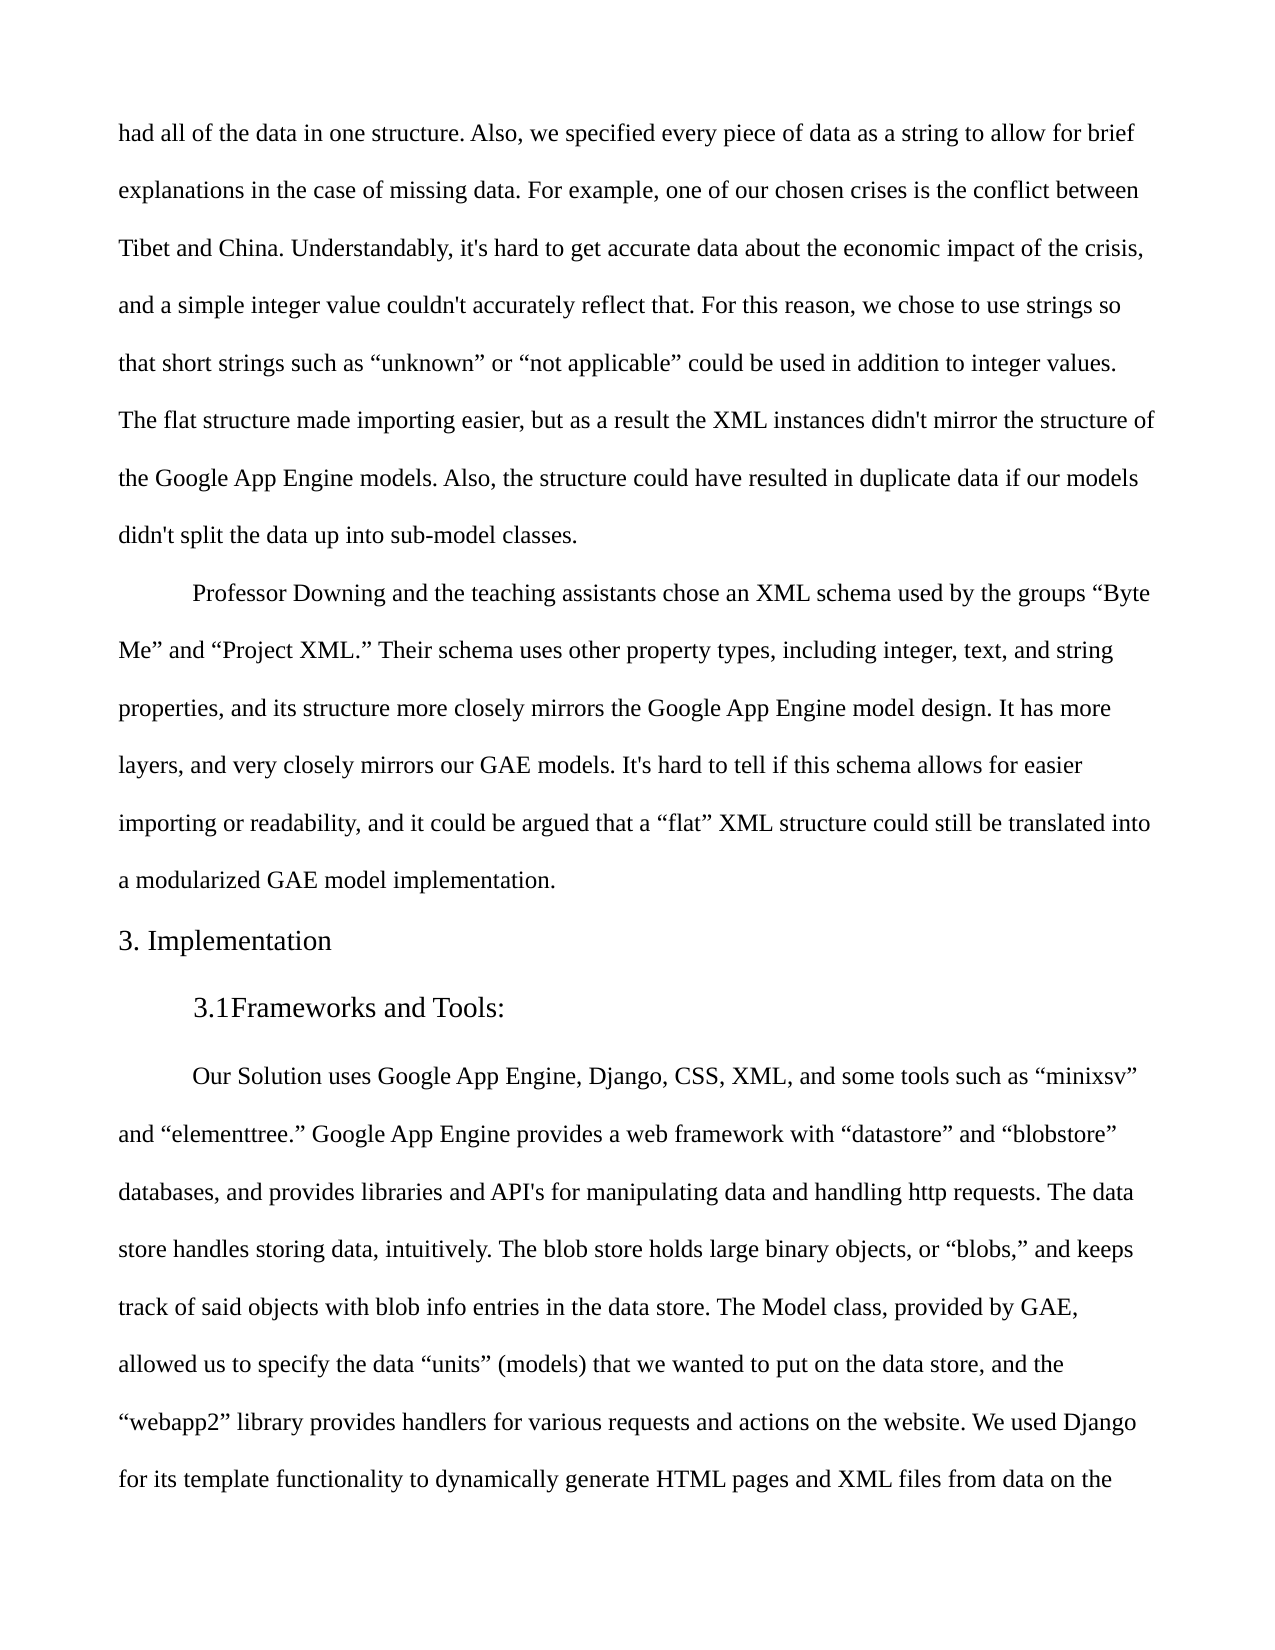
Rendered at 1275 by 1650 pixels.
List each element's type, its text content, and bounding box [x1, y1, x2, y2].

text Our Solution uses Google App Engine, Django, CSS, XML, and some tools such as “minixsv” and “elementtree.” Google App Engine provides a web framework with “datastore” and “blobstore” databases, and provides libraries and API's for manipulating data and handling http requests. The data store handles storing data, intuitively. The blob store holds large binary objects, or “blobs,” and keeps track of said objects with blob info entries in the data store. The Model class, provided by GAE, allowed us to specify the data “units” (models) that we wanted to put on the data store, and the “webapp2” library provides handlers for various requests and actions on the website. We used Django for its template functionality to dynamically generate HTML pages and XML files from data on the [118, 1057, 1157, 1493]
list Frameworks and Tools: [193, 990, 1157, 1024]
text 3. Implementation [118, 923, 1157, 957]
text Professor Downing and the teaching assistants chose an XML schema used by the groups “Byte Me” and “Project XML.” Their schema uses other property types, including integer, text, and string properties, and its structure more closely mirrors the Google App Engine model design. It has more layers, and very closely mirrors our GAE models. It's hard to tell if this schema allows for easier importing or readability, and it could be argued that a “flat” XML structure could still be translated into a modularized GAE model implementation. [118, 578, 1157, 894]
text had all of the data in one structure. Also, we specified every piece of data as a string to allow for brief explanations in the case of missing data. For example, one of our chosen crises is the conflict between Tibet and China. Understandably, it's hard to get accurate data about the economic impact of the crisis, and a simple integer value couldn't accurately reflect that. For this reason, we chose to use strings so that short strings such as “unknown” or “not applicable” could be used in addition to integer values. The flat structure made importing easier, but as a result the XML instances didn't mirror the structure of the Google App Engine models. Also, the structure could have resulted in duplicate data if our models didn't split the data up into sub-model classes. [118, 118, 1157, 549]
